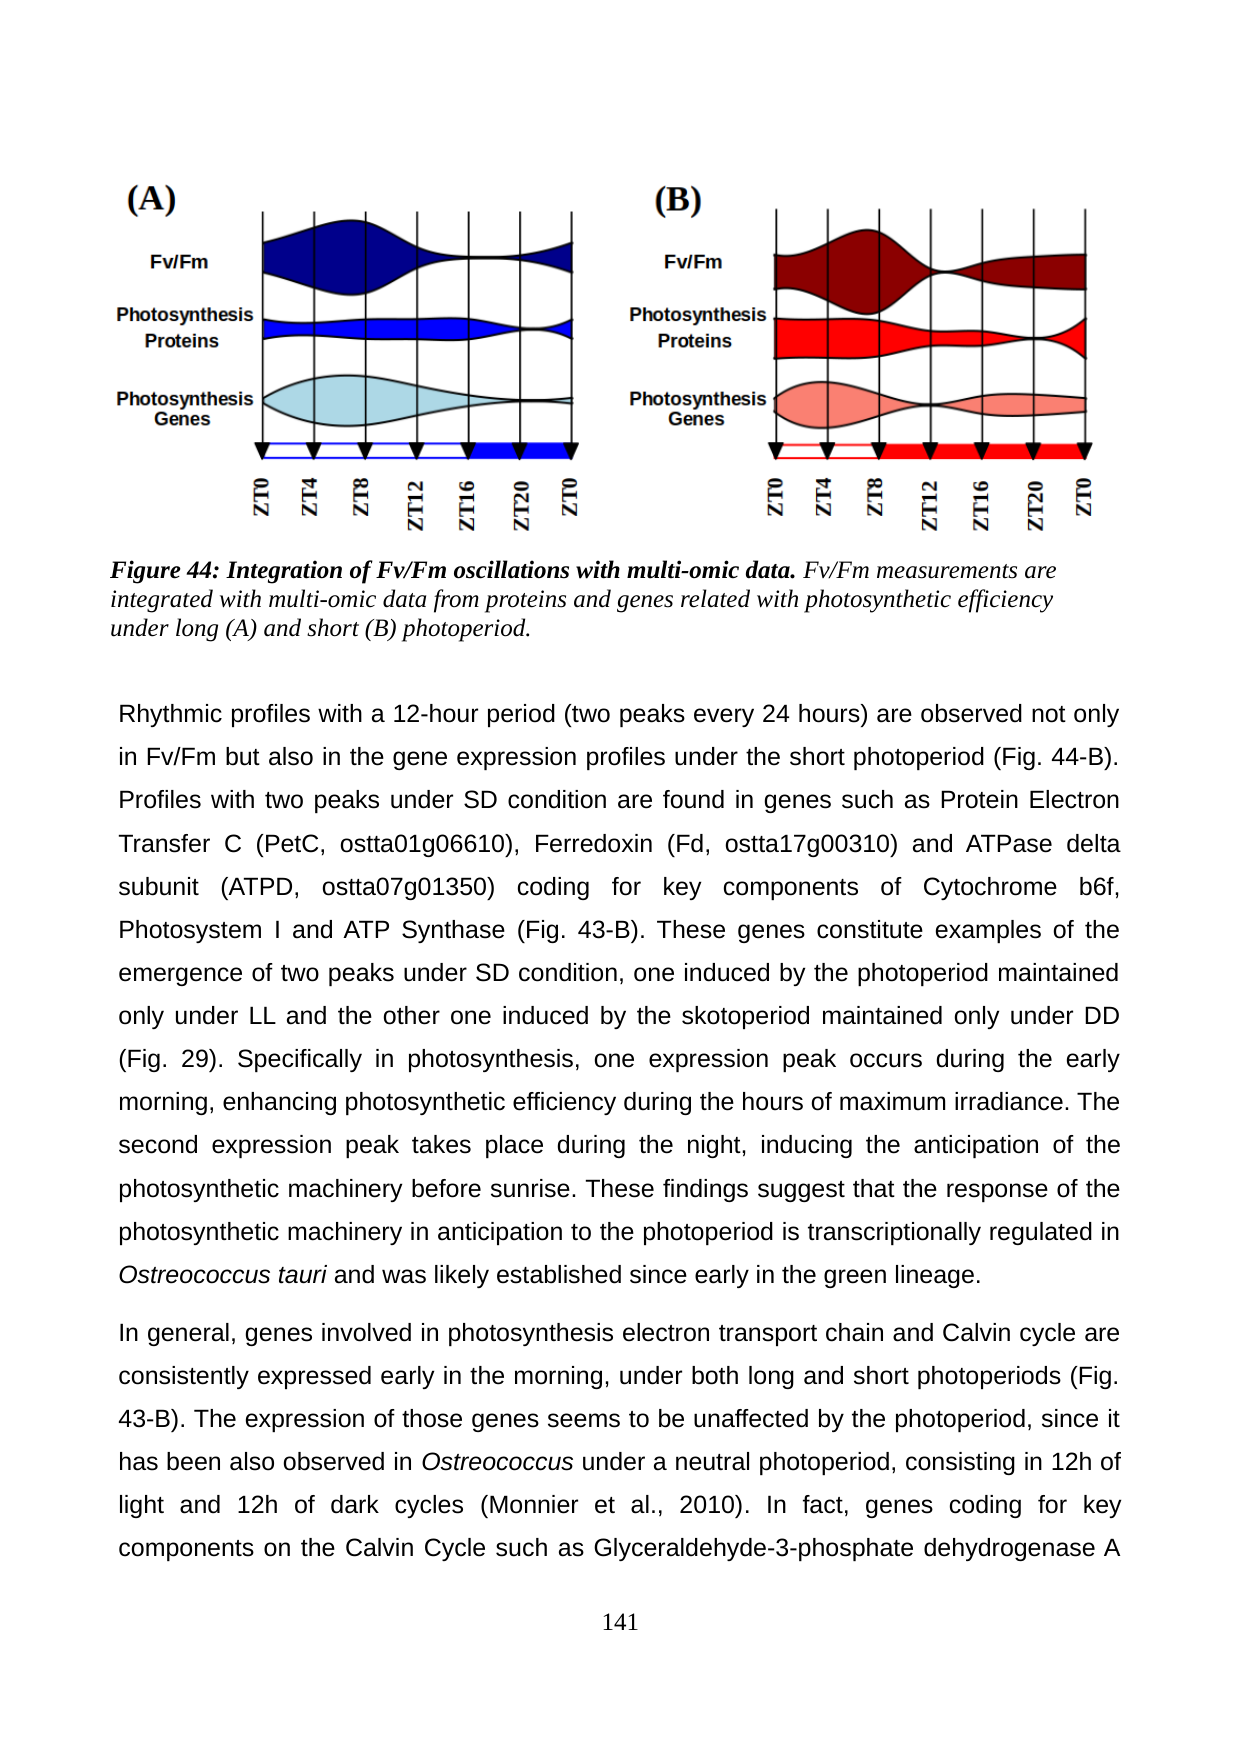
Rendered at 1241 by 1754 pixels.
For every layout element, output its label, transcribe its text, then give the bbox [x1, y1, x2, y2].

text In general, genes involved in photosynthesis electron transport chain and Calvin cycle are consistently expressed early in the morning, under both long and short photoperiods (Fig. 43-B). The expression of those genes seems to be unaffected by the photoperiod, since it has been also observed in Ostreococcus under a neutral photoperiod, consisting in 12h of light and 12h of dark cycles (Monnier et al., 2010)⁠. In fact, genes coding for key components on the Calvin Cycle such as Glyceraldehyde-3-phosphate dehydrogenase A [118, 1318, 1122, 1562]
picture [110, 162, 1114, 556]
text Rhythmic profiles with a 12-hour period (two peaks every 24 hours) are observed not only in Fv/Fm but also in the gene expression profiles under the short photoperiod (Fig. 44-B). Profiles with two peaks under SD condition are found in genes such as Protein Electron Transfer C (PetC, ostta01g06610), Ferredoxin (Fd, ostta17g00310) and ATPase delta subunit (ATPD, ostta07g01350) coding for key components of Cytochrome b6f, Photosystem I and ATP Synthase (Fig. 43-B). These genes constitute examples of the emergence of two peaks under SD condition, one induced by the photoperiod maintained only under LL and the other one induced by the skotoperiod maintained only under DD (Fig. 29). Specifically in photosynthesis, one expression peak occurs during the early morning, enhancing photosynthetic efficiency during the hours of maximum irradiance. The second expression peak takes place during the night, inducing the anticipation of the photosynthetic machinery before sunrise. These findings suggest that the response of the photosynthetic machinery in anticipation to the photoperiod is transcriptionally regulated in Ostreococcus tauri and was likely established since early in the green lineage. [118, 699, 1122, 1289]
text Figure 44: Integration of Fv/Fm oscillations with multi-omic data. Fv/Fm measurements are integrated with multi-omic data from proteins and genes related with photosynthetic efficiency under long (A) and short (B) photoperiod. [110, 556, 1114, 642]
